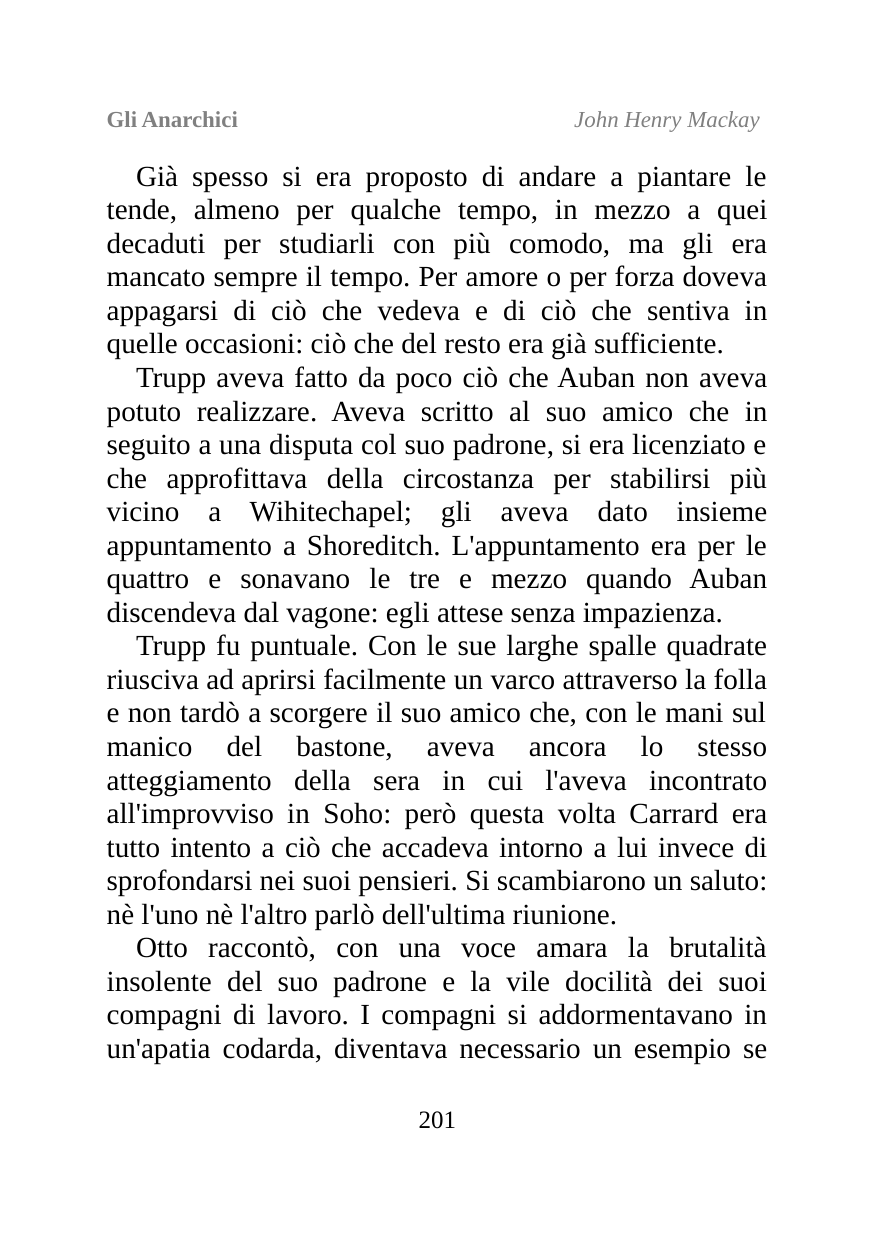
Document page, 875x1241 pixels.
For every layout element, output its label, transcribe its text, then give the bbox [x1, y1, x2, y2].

text Trupp fu puntuale. Con le sue larghe spalle quadrate riusciva ad aprirsi facilmente un varco attraverso la folla e non tardò a scorgere il suo amico che, con le mani sul manico del bastone, aveva ancora lo stesso atteggiamento della sera in cui l'aveva incontrato all'improvviso in Soho: però questa volta Carrard era tutto intento a ciò che accadeva intorno a lui invece di sprofondarsi nei suoi pensieri. Si scambiarono un saluto: nè l'uno nè l'altro parlò dell'ultima riunione. [106, 628, 768, 930]
text Già spesso si era proposto di andare a piantare le tende, almeno per qualche tempo, in mezzo a quei decaduti per studiarli con più comodo, ma gli era mancato sempre il tempo. Per amore o per forza doveva appagarsi di ciò che vedeva e di ciò che sentiva in quelle occasioni: ciò che del resto era già sufficiente. [106, 159, 768, 360]
text Otto raccontò, con una voce amara la brutalità insolente del suo padrone e la vile docilità dei suoi compagni di lavoro. I compagni si addormentavano in un'apatia codarda, diventava necessario un esempio se [106, 930, 768, 1064]
text Trupp aveva fatto da poco ciò che Auban non aveva potuto realizzare. Aveva scritto al suo amico che in seguito a una disputa col suo padrone, si era licenziato e che approfittava della circostanza per stabilirsi più vicino a Wihitechapel; gli aveva dato insieme appuntamento a Shoreditch. L'appuntamento era per le quattro e sonavano le tre e mezzo quando Auban discendeva dal vagone: egli attese senza impazienza. [106, 360, 768, 628]
